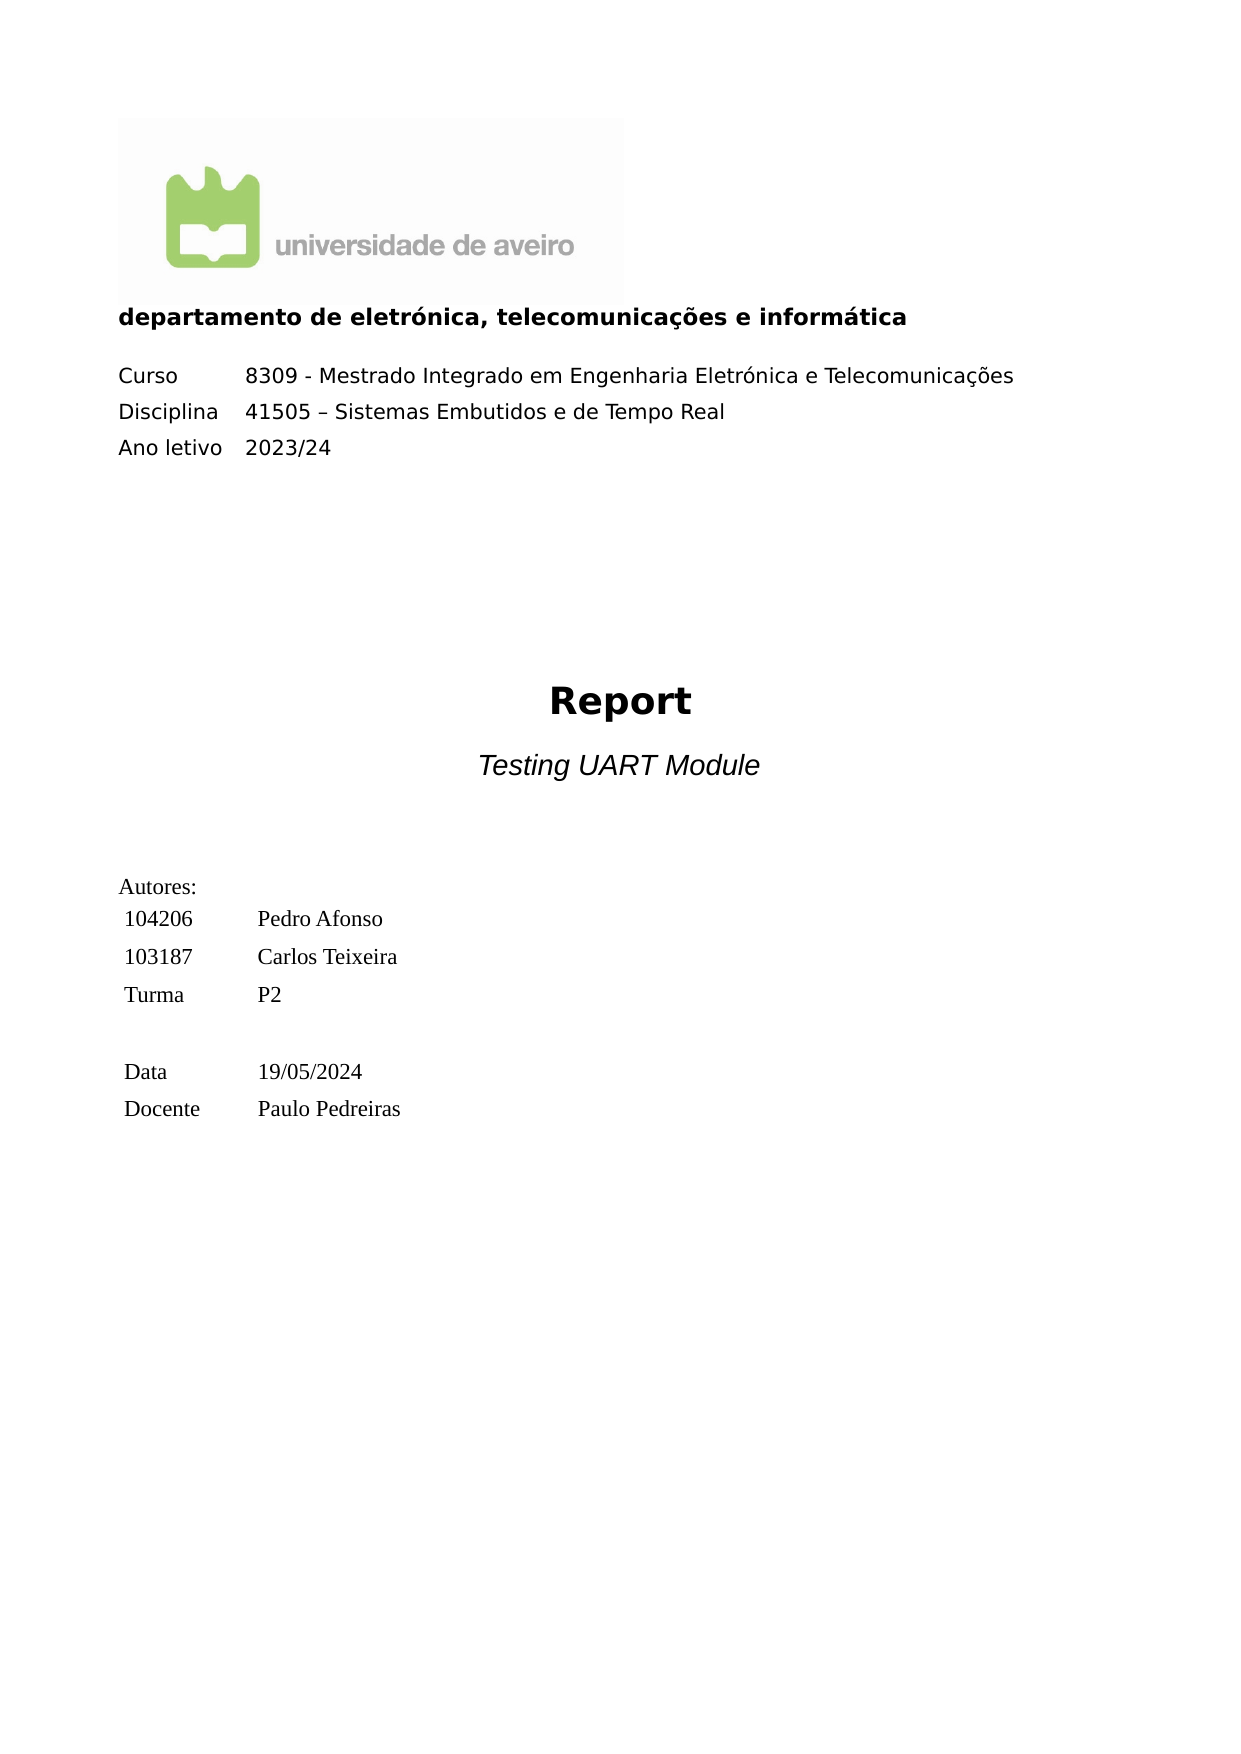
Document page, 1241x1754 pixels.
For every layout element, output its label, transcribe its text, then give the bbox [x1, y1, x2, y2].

table_cell Disciplina [118, 394, 239, 430]
title Report [118, 679, 1122, 723]
table_header Data [118, 1052, 252, 1090]
table_cell Ano letivo [118, 430, 239, 466]
table_cell 2023/24 [239, 430, 1122, 466]
table_cell 41505 – Sistemas Embutidos e de Tempo Real [239, 394, 1122, 430]
table_cell Docente [118, 1090, 252, 1128]
table_header Pedro Afonso [252, 900, 1122, 937]
table_cell P2 [252, 975, 412, 1013]
table_cell [412, 975, 519, 1013]
table_cell Paulo Pedreiras [252, 1090, 1122, 1128]
picture [118, 118, 625, 305]
table_header 104206 [118, 900, 252, 937]
table_cell 103187 [118, 938, 252, 975]
table_header 8309 - Mestrado Integrado em Engenharia Eletrónica e Telecomunicações [239, 358, 1122, 394]
text departamento de eletrónica, telecomunicações e informática [118, 305, 1122, 331]
table_cell [519, 975, 1122, 1013]
table_cell Carlos Teixeira [252, 938, 1122, 975]
table_header Curso [118, 358, 239, 394]
table_cell Turma [118, 975, 252, 1013]
text Autores: [118, 873, 1122, 900]
subtitle Testing UART Module [118, 748, 1122, 782]
table_header 19/05/2024 [252, 1052, 1122, 1090]
